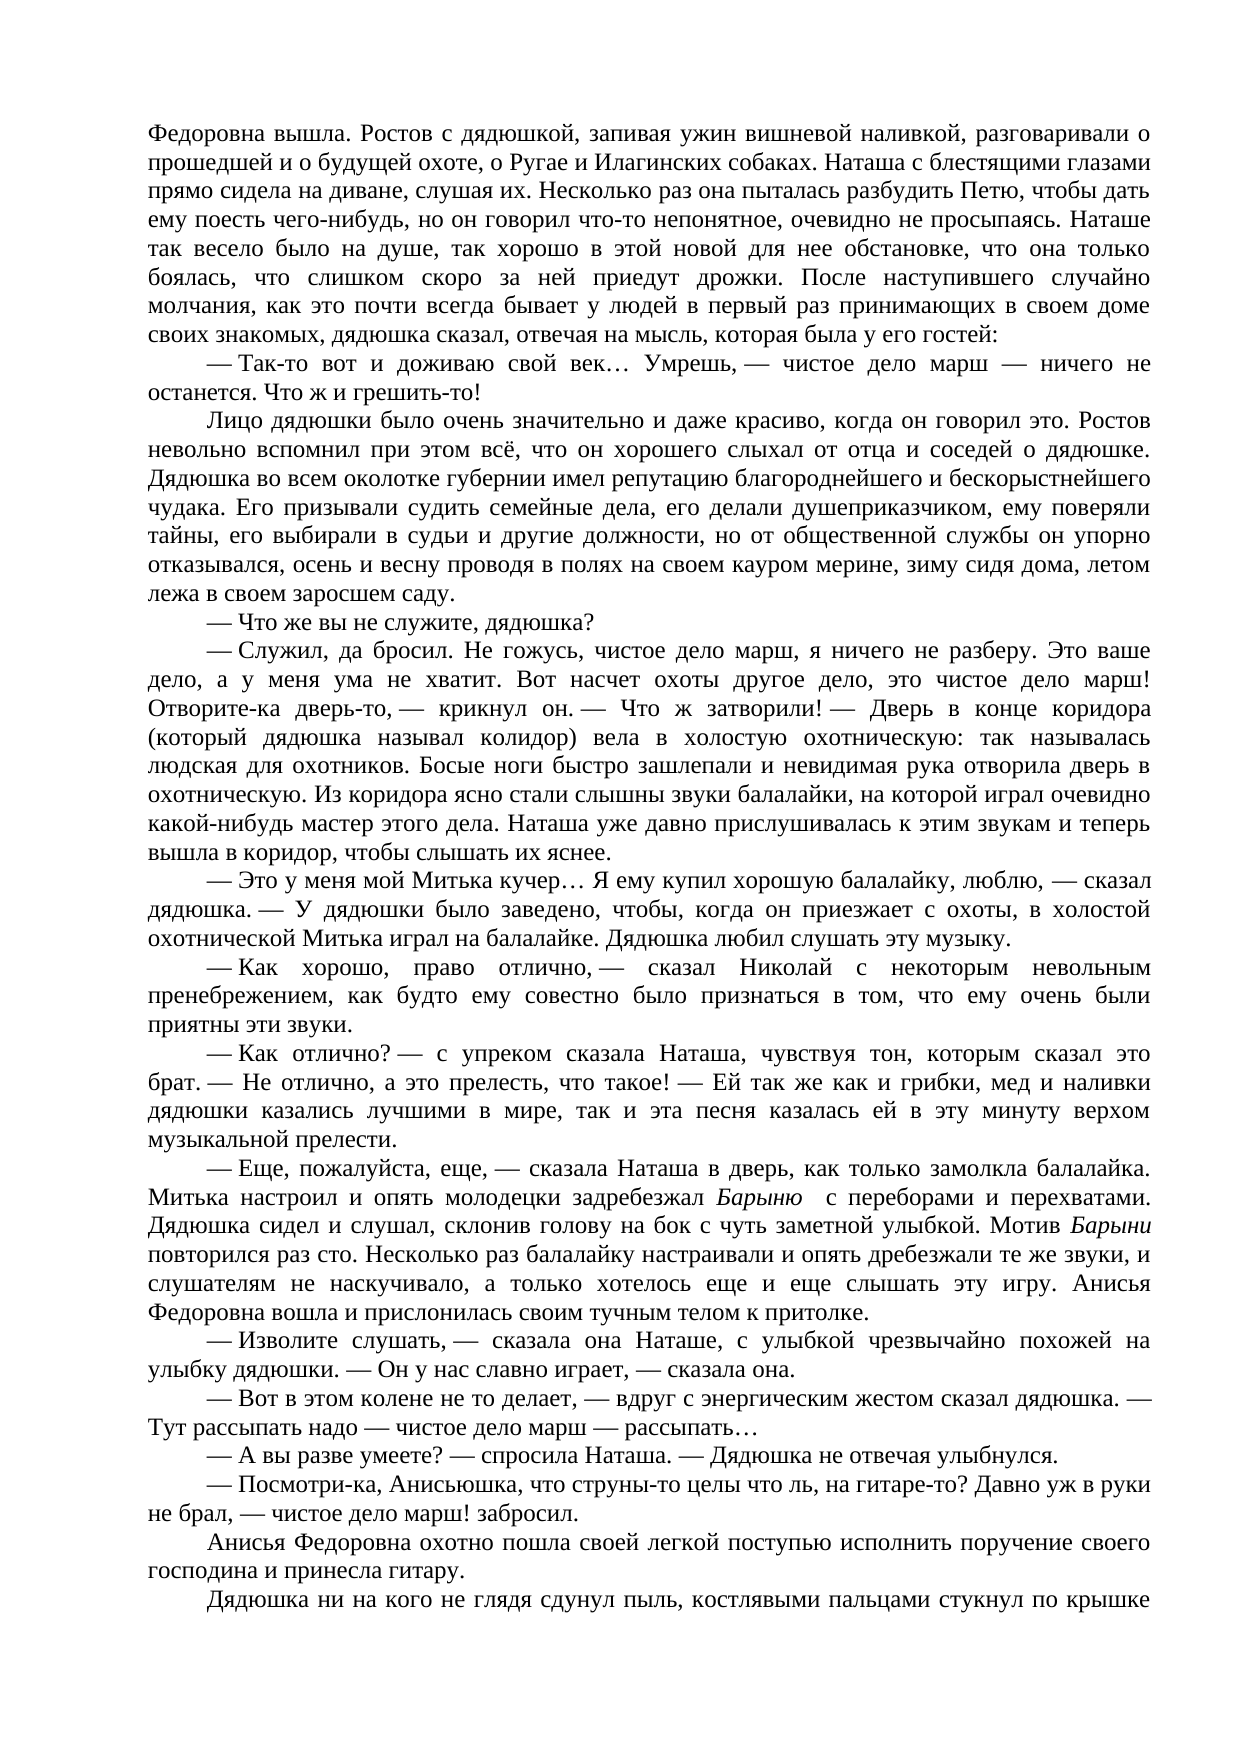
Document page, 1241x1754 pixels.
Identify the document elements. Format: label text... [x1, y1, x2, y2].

text — А вы разве умеете? — спросила Наташа. — Дядюшка не отвечая улыбнулся. [148, 1441, 1152, 1469]
text — Так-то вот и доживаю свой век… Умрешь, — чистое дело марш — ничего не останется. Что ж и грешить-то! [148, 348, 1152, 406]
text — Служил, да бросил. Не гожусь, чистое дело марш, я ничего не разберу. Это ваше дело, а у меня ума не хватит. Вот насчет охоты другое дело, это чистое дело марш! Отворите-ка дверь-то, — крикнул он. — Что ж затворили! — Дверь в конце коридора (который дядюшка называл колидор) вела в холостую охотническую: так называлась людская для охотников. Босые ноги быстро зашлепали и невидимая рука отворила дверь в охотническую. Из коридора ясно стали слышны звуки балалайки, на которой играл очевидно какой-нибудь мастер этого дела. Наташа уже давно прислушивалась к этим звукам и теперь вышла в коридор, чтобы слышать их яснее. [148, 636, 1152, 866]
text — Как хорошо, право отлично, — сказал Николай с некоторым невольным пренебрежением, как будто ему совестно было признаться в том, что ему очень были приятны эти звуки. [148, 952, 1152, 1038]
text Дядюшка ни на кого не глядя сдунул пыль, костлявыми пальцами стукнул по крышке [148, 1584, 1152, 1613]
text Анисья Федоровна охотно пошла своей легкой поступью исполнить поручение своего господина и принесла гитару. [148, 1527, 1152, 1584]
text — Посмотри-ка, Анисьюшка, что струны-то целы что ль, на гитаре-то? Давно уж в руки не брал, — чистое дело марш! забросил. [148, 1469, 1152, 1527]
text — Изволите слушать, — сказала она Наташе, с улыбкой чрезвычайно похожей на улыбку дядюшки. — Он у нас славно играет, — сказала она. [148, 1326, 1152, 1383]
text — Как отлично? — с упреком сказала Наташа, чувствуя тон, которым сказал это брат. — Не отлично, а это прелесть, что такое! — Ей так же как и грибки, мед и наливки дядюшки казались лучшими в мире, так и эта песня казалась ей в эту минуту верхом музыкальной прелести. [148, 1038, 1152, 1153]
text — Вот в этом колене не то делает, — вдруг с энергическим жестом сказал дядюшка. — Тут рассыпать надо — чистое дело марш — рассыпать… [148, 1383, 1152, 1441]
text Федоровна вышла. Ростов с дядюшкой, запивая ужин вишневой наливкой, разговаривали о прошедшей и о будущей охоте, о Ругае и Илагинских собаках. Наташа с блестящими глазами прямо сидела на диване, слушая их. Несколько раз она пыталась разбудить Петю, чтобы дать ему поесть чего-нибудь, но он говорил что-то непонятное, очевидно не просыпаясь. Наташе так весело было на душе, так хорошо в этой новой для нее обстановке, что она только боялась, что слишком скоро за ней приедут дрожки. После наступившего случайно молчания, как это почти всегда бывает у людей в первый раз принимающих в своем доме своих знакомых, дядюшка сказал, отвечая на мысль, которая была у его гостей: [148, 118, 1152, 348]
text — Еще, пожалуйста, еще, — сказала Наташа в дверь, как только замолкла балалайка. Митька настроил и опять молодецки задребезжал Барыню с переборами и перехватами. Дядюшка сидел и слушал, склонив голову на бок с чуть заметной улыбкой. Мотив Барыни повторился раз сто. Несколько раз балалайку настраивали и опять дребезжали те же звуки, и слушателям не наскучивало, а только хотелось еще и еще слышать эту игру. Анисья Федоровна вошла и прислонилась своим тучным телом к притолке. [148, 1153, 1152, 1326]
text — Это у меня мой Митька кучер… Я ему купил хорошую балалайку, люблю, — сказал дядюшка. — У дядюшки было заведено, чтобы, когда он приезжает с охоты, в холостой охотнической Митька играл на балалайке. Дядюшка любил слушать эту музыку. [148, 866, 1152, 952]
text Лицо дядюшки было очень значительно и даже красиво, когда он говорил это. Ростов невольно вспомнил при этом всё, что он хорошего слыхал от отца и соседей о дядюшке. Дядюшка во всем околотке губернии имел репутацию благороднейшего и бескорыстнейшего чудака. Его призывали судить семейные дела, его делали душеприказчиком, ему поверяли тайны, его выбирали в судьи и другие должности, но от общественной службы он упорно отказывался, осень и весну проводя в полях на своем кауром мерине, зиму сидя дома, летом лежа в своем заросшем саду. [148, 406, 1152, 607]
text — Что же вы не служите, дядюшка? [148, 607, 1152, 636]
